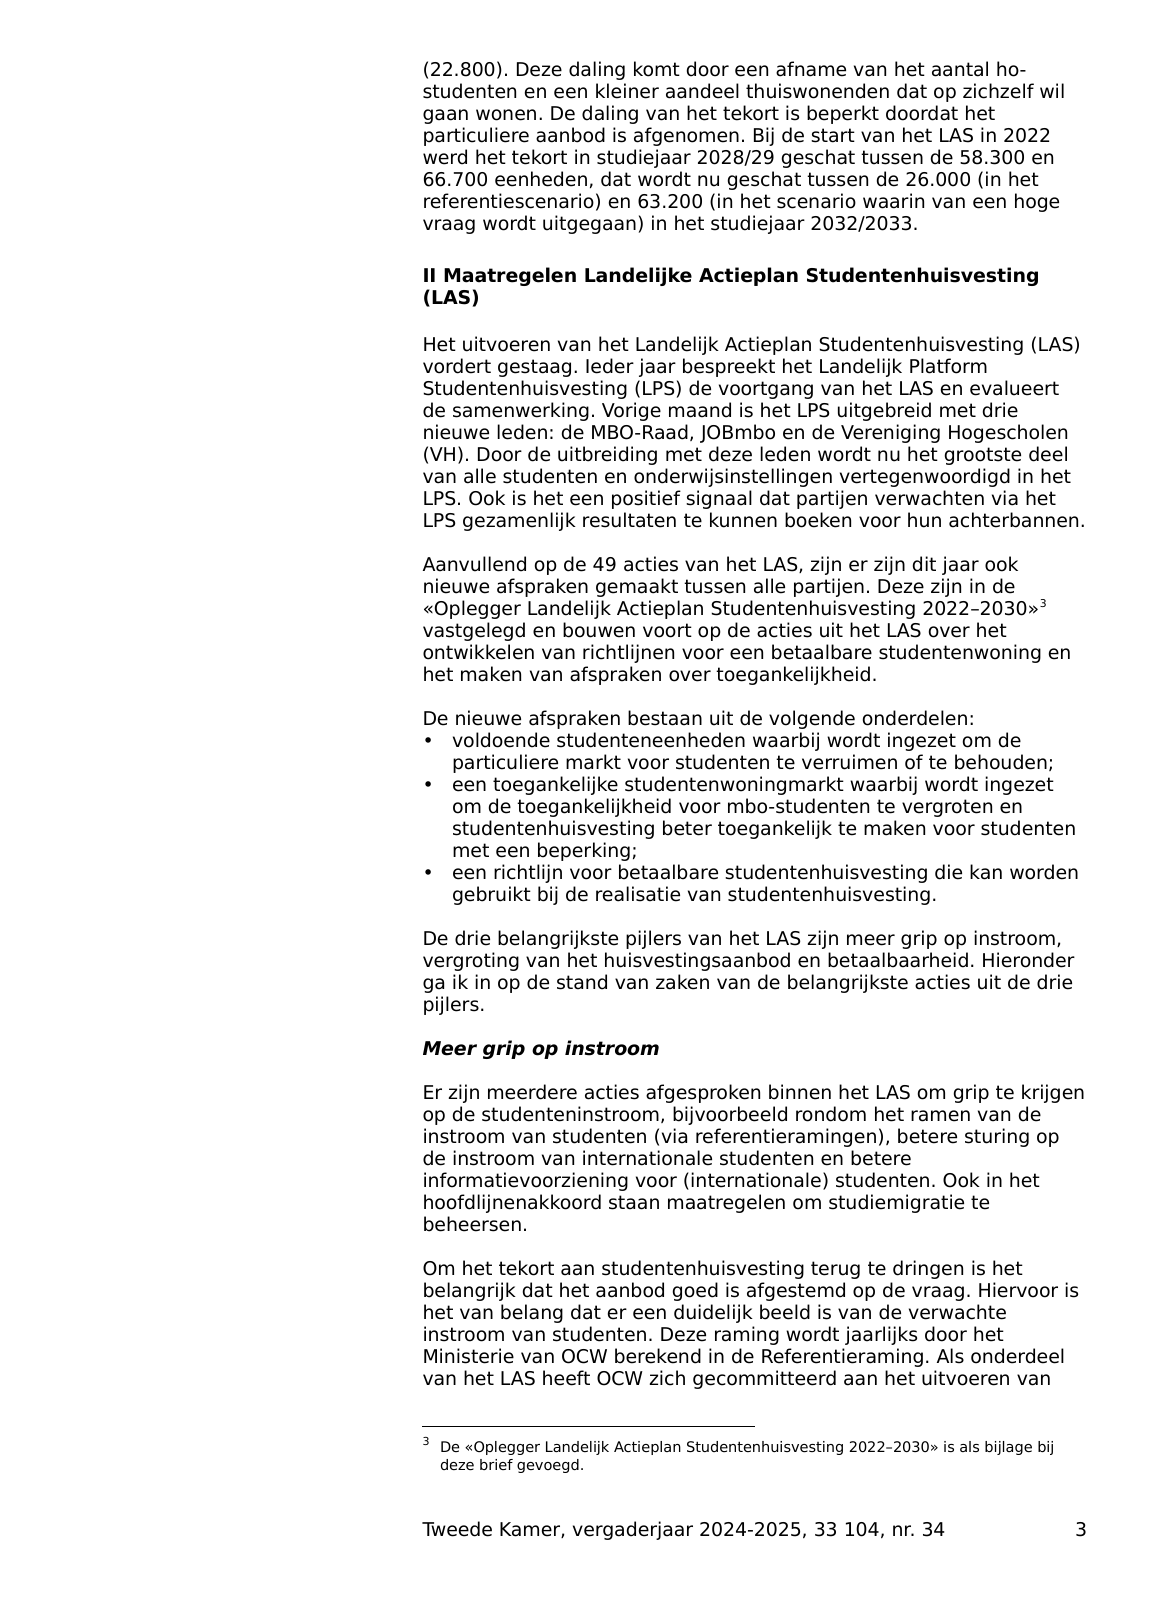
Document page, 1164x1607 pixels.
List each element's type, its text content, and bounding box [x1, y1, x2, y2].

text • voldoende studenteneenheden waarbij wordt ingezet om de particuliere markt voor studenten te verruimen of te behouden; [422, 730, 1087, 774]
text Aanvullend op de 49 acties van het LAS, zijn er zijn dit jaar ook nieuwe afspraken gemaakt tussen alle partijen. Deze zijn in de «Oplegger Landelijk Actieplan Studentenhuisvesting 2022–2030» vastgelegd en bouwen voort op de acties uit het LAS over het ontwikkelen van richtlijnen voor een betaalbare studentenwoning en het maken van afspraken over toegankelijkheid. [422, 554, 1087, 686]
text Om het tekort aan studentenhuisvesting terug te dringen is het belangrijk dat het aanbod goed is afgestemd op de vraag. Hiervoor is het van belang dat er een duidelijk beeld is van de verwachte instroom van studenten. Deze raming wordt jaarlijks door het Ministerie van OCW berekend in de Referentieraming. Als onderdeel van het LAS heeft OCW zich gecommitteerd aan het uitvoeren van [422, 1258, 1087, 1390]
text • een toegankelijke studentenwoningmarkt waarbij wordt ingezet om de toegankelijkheid voor mbo-studenten te vergroten en studentenhuisvesting beter toegankelijk te maken voor studenten met een beperking; [422, 774, 1087, 862]
subtitle II Maatregelen Landelijke Actieplan Studentenhuisvesting (LAS) [422, 265, 1087, 309]
text • een richtlijn voor betaalbare studentenhuisvesting die kan worden gebruikt bij de realisatie van studentenhuisvesting. [422, 862, 1087, 906]
text Er zijn meerdere acties afgesproken binnen het LAS om grip te krijgen op de studenteninstroom, bijvoorbeeld rondom het ramen van de instroom van studenten (via referentieramingen), betere sturing op de instroom van internationale studenten en betere informatievoorziening voor (internationale) studenten. Ook in het hoofdlijnenakkoord staan maatregelen om studiemigratie te beheersen. [422, 1082, 1087, 1236]
text De «Oplegger Landelijk Actieplan Studentenhuisvesting 2022–2030» is als bijlage bij deze brief gevoegd. [422, 1435, 1087, 1474]
text (22.800). Deze daling komt door een afname van het aantal ho-studenten en een kleiner aandeel thuiswonenden dat op zichzelf wil gaan wonen. De daling van het tekort is beperkt doordat het particuliere aanbod is afgenomen. Bij de start van het LAS in 2022 werd het tekort in studiejaar 2028/29 geschat tussen de 58.300 en 66.700 eenheden, dat wordt nu geschat tussen de 26.000 (in het referentiescenario) en 63.200 (in het scenario waarin van een hoge vraag wordt uitgegaan) in het studiejaar 2032/2033. [422, 59, 1087, 235]
text Het uitvoeren van het Landelijk Actieplan Studentenhuisvesting (LAS) vordert gestaag. Ieder jaar bespreekt het Landelijk Platform Studentenhuisvesting (LPS) de voortgang van het LAS en evalueert de samenwerking. Vorige maand is het LPS uitgebreid met drie nieuwe leden: de MBO-Raad, JOBmbo en de Vereniging Hogescholen (VH). Door de uitbreiding met deze leden wordt nu het grootste deel van alle studenten en onderwijsinstellingen vertegenwoordigd in het LPS. Ook is het een positief signaal dat partijen verwachten via het LPS gezamenlijk resultaten te kunnen boeken voor hun achterbannen. [422, 334, 1087, 532]
text De drie belangrijkste pijlers van het LAS zijn meer grip op instroom, vergroting van het huisvestingsaanbod en betaalbaarheid. Hieronder ga ik in op de stand van zaken van de belangrijkste acties uit de drie pijlers. [422, 928, 1087, 1016]
text De nieuwe afspraken bestaan uit de volgende onderdelen: [422, 708, 1087, 730]
subtitle Meer grip op instroom [422, 1038, 1087, 1060]
